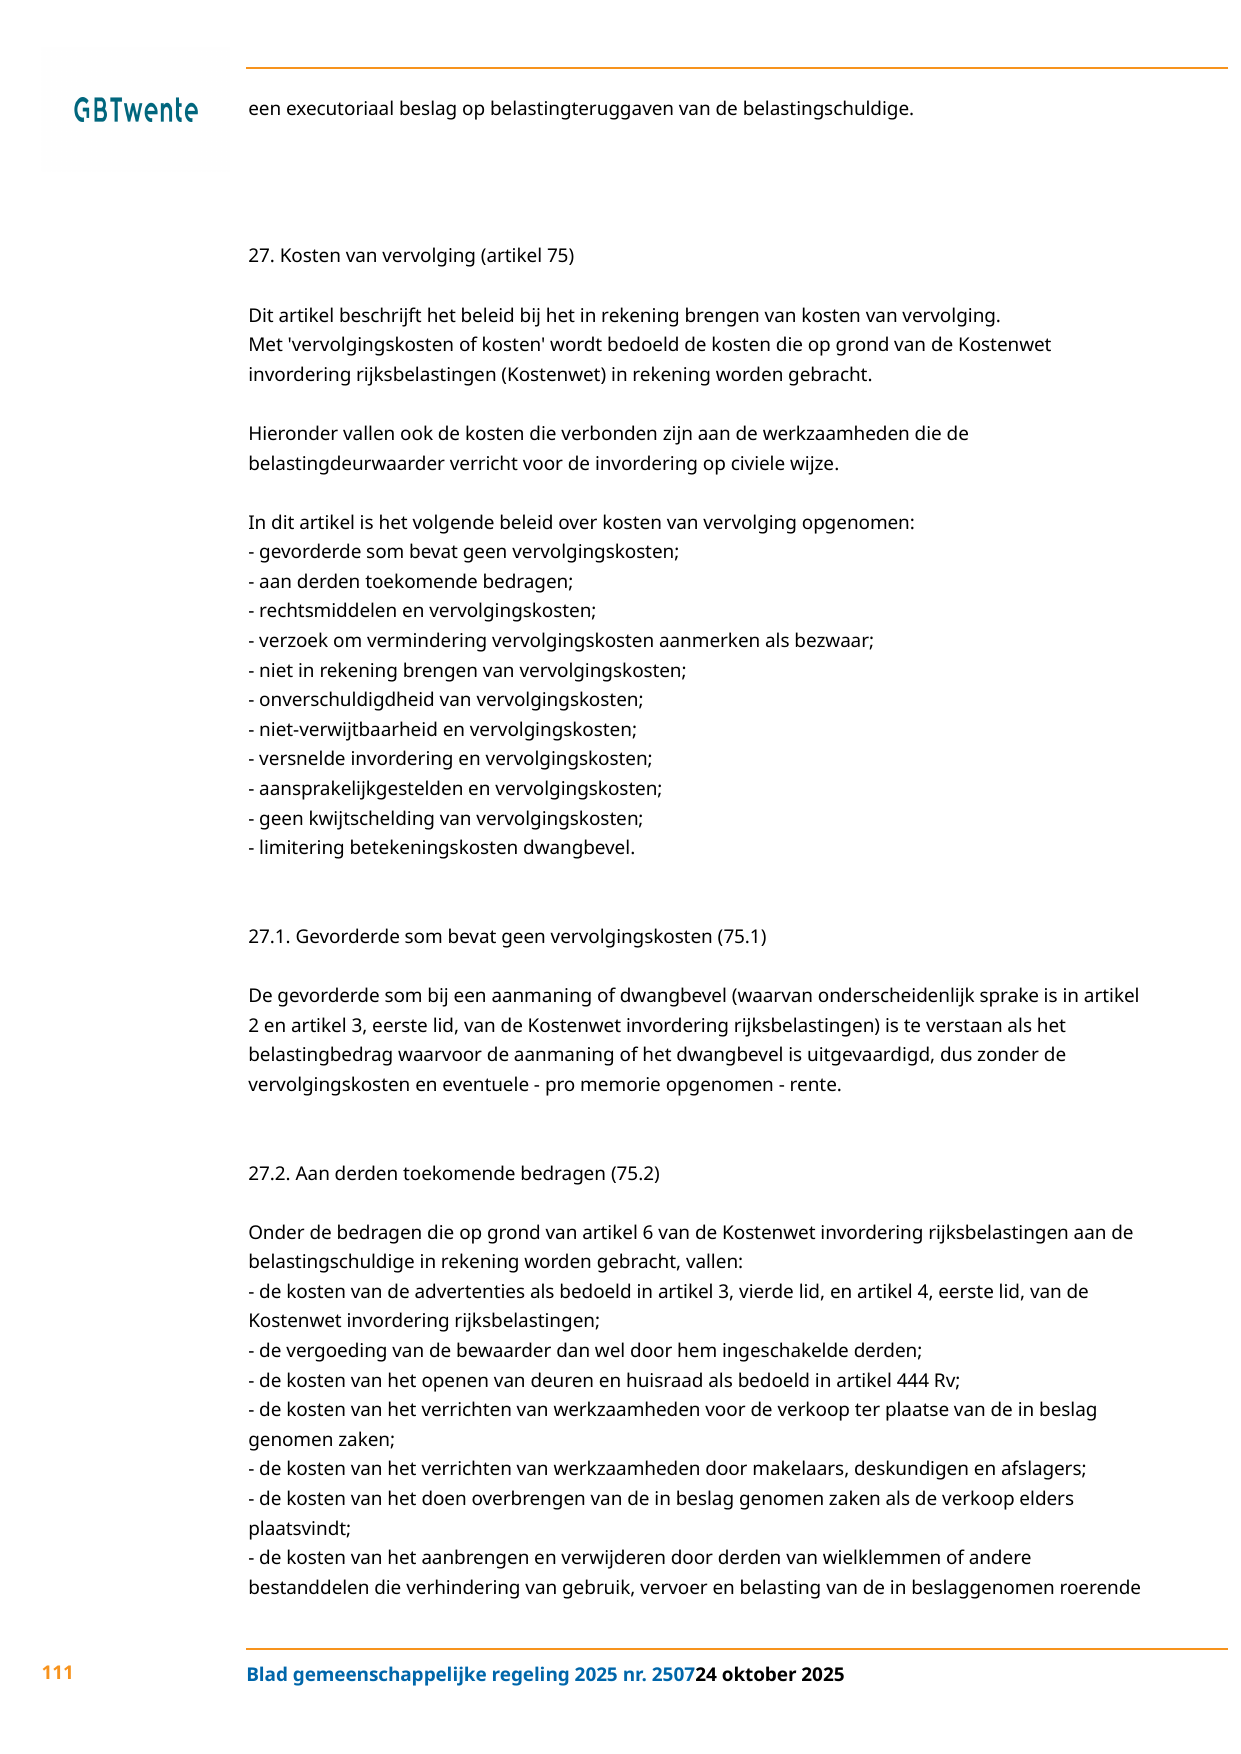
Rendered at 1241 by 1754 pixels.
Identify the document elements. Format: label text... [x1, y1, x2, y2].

text - gevorderde som bevat geen vervolgingskosten; [248, 538, 1152, 564]
text 27. Kosten van vervolging (artikel 75) [248, 243, 1152, 268]
text 27.1. Gevorderde som bevat geen vervolgingskosten (75.1) [248, 923, 1152, 949]
text - geen kwijtschelding van vervolgingskosten; [248, 805, 1152, 831]
text - niet-verwijtbaarheid en vervolgingskosten; [248, 716, 1152, 742]
text De gevorderde som bij een aanmaning of dwangbevel (waarvan onderscheidenlijk sprake is in artikel 2 en artikel 3, eerste lid, van de Kostenwet invordering rijksbelastingen) is te verstaan als het belastingbedrag waarvoor de aanmaning of het dwangbevel is uitgevaardigd, dus zonder de vervolgingskosten en eventuele - pro memorie opgenomen - rente. [248, 982, 1152, 1097]
text - aan derden toekomende bedragen; [248, 568, 1152, 594]
text - de kosten van het verrichten van werkzaamheden door makelaars, deskundigen en afslagers; [248, 1456, 1152, 1481]
text - de kosten van het doen overbrengen van de in beslag genomen zaken als de verkoop elders plaatsvindt; [248, 1485, 1152, 1541]
text - verzoek om vermindering vervolgingskosten aanmerken als bezwaar; [248, 627, 1152, 653]
text Onder de bedragen die op grond van artikel 6 van de Kostenwet invordering rijksbelastingen aan de belastingschuldige in rekening worden gebracht, vallen: [248, 1219, 1152, 1274]
text 27.2. Aan derden toekomende bedragen (75.2) [248, 1160, 1152, 1186]
text - de kosten van het verrichten van werkzaamheden voor de verkoop ter plaatse van de in beslag genomen zaken; [248, 1396, 1152, 1452]
text - versnelde invordering en vervolgingskosten; [248, 746, 1152, 771]
picture [41, 47, 231, 172]
text Dit artikel beschrijft het beleid bij het in rekening brengen van kosten van vervolging. [248, 302, 1152, 328]
text - onverschuldigdheid van vervolgingskosten; [248, 686, 1152, 712]
text Hieronder vallen ook de kosten die verbonden zijn aan de werkzaamheden die de belastingdeurwaarder verricht voor de invordering op civiele wijze. [248, 420, 1152, 476]
text - de kosten van het aanbrengen en verwijderen door derden van wielklemmen of andere bestanddelen die verhindering van gebruik, vervoer en belasting van de in beslaggenomen roerende [248, 1544, 1152, 1600]
text - aansprakelijkgestelden en vervolgingskosten; [248, 775, 1152, 801]
text - de kosten van de advertenties als bedoeld in artikel 3, vierde lid, en artikel 4, eerste lid, van de Kostenwet invordering rijksbelastingen; [248, 1278, 1152, 1333]
text In dit artikel is het volgende beleid over kosten van vervolging opgenomen: [248, 509, 1152, 535]
text - rechtsmiddelen en vervolgingskosten; [248, 598, 1152, 623]
text Met 'vervolgingskosten of kosten' wordt bedoeld de kosten die op grond van de Kostenwet invordering rijksbelastingen (Kostenwet) in rekening worden gebracht. [248, 331, 1152, 387]
text een executoriaal beslag op belastingteruggaven van de belastingschuldige. [248, 95, 1152, 121]
text - limitering betekeningskosten dwangbevel. [248, 834, 1152, 860]
text - de kosten van het openen van deuren en huisraad als bedoeld in artikel 444 Rv; [248, 1367, 1152, 1393]
text - de vergoeding van de bewaarder dan wel door hem ingeschakelde derden; [248, 1337, 1152, 1363]
text - niet in rekening brengen van vervolgingskosten; [248, 657, 1152, 683]
